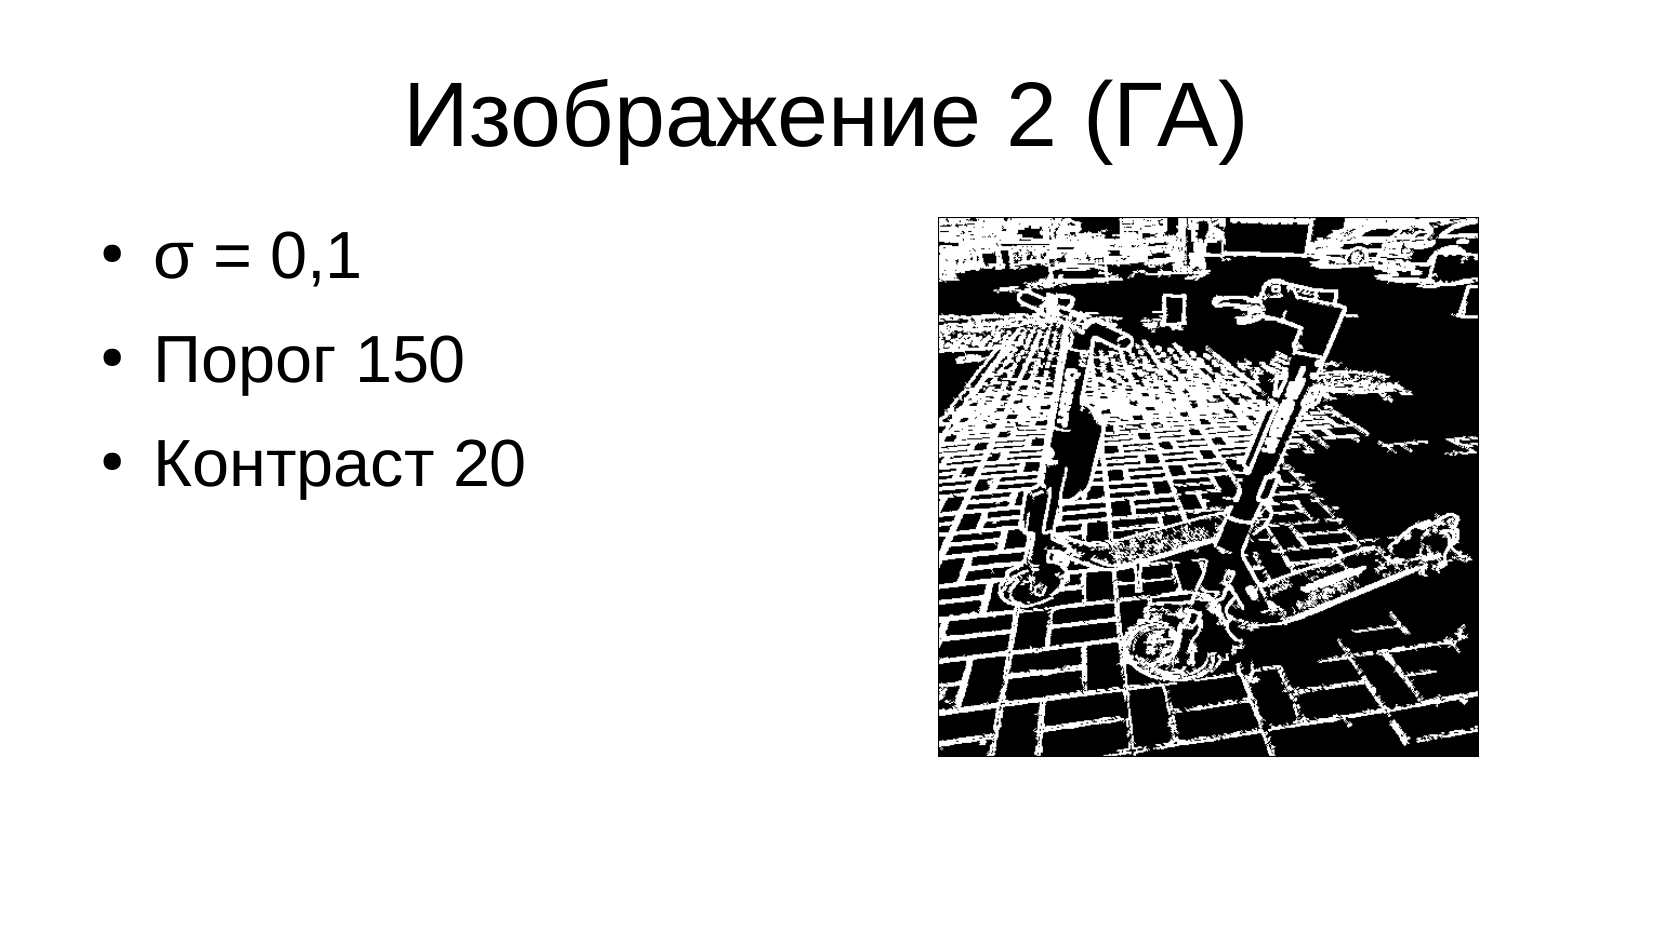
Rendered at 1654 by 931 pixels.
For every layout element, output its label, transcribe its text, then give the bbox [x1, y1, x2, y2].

title Изображение 2 (ГА) [82, 37, 1571, 193]
picture [938, 217, 1479, 758]
list σ = 0,1 Порог 150 Контраст 20 [82, 217, 809, 758]
